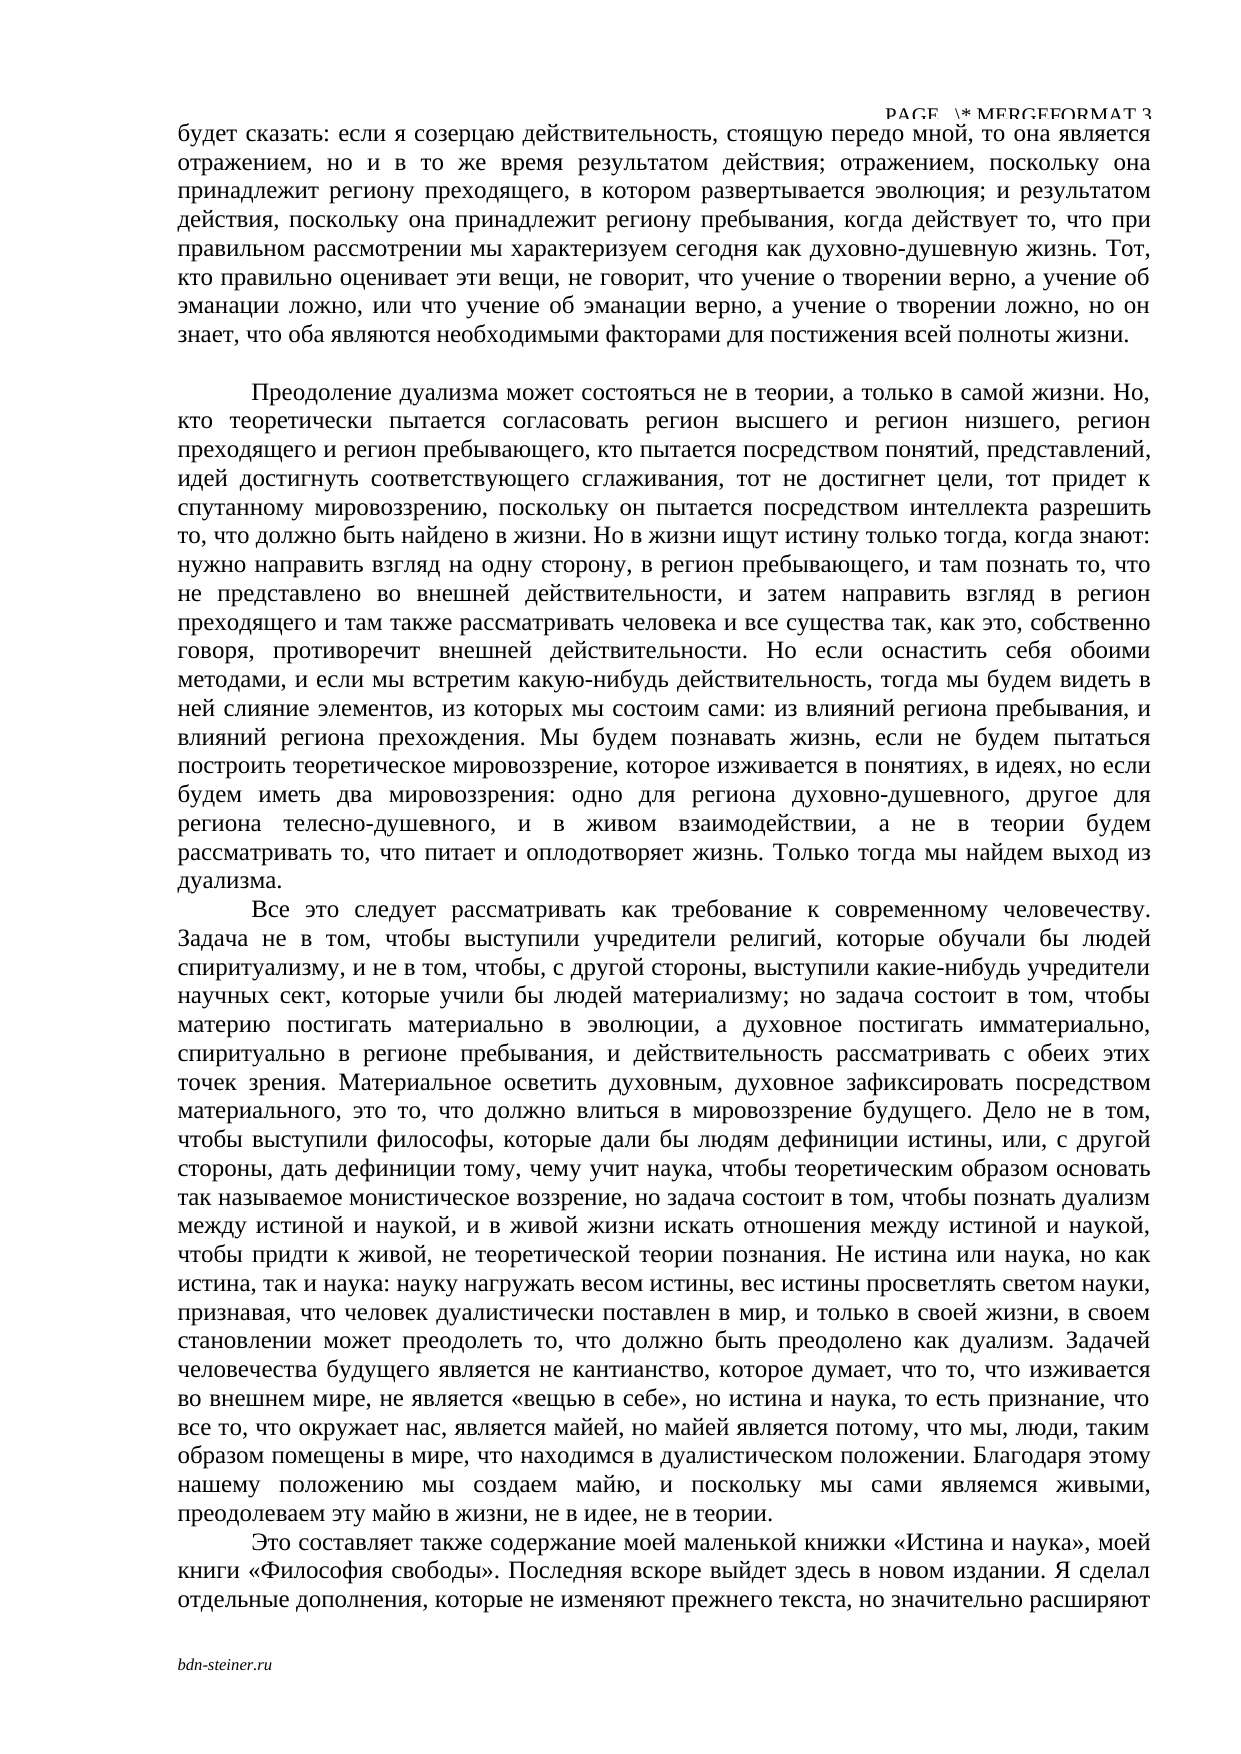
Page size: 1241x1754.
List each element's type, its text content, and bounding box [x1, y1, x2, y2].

text будет сказать: если я созерцаю действительность, стоящую передо мной, то она является отражением, но и в то же время результатом действия; отражением, поскольку она принадлежит региону преходящего, в котором развертывается эволюция; и результатом действия, поскольку она принадлежит региону пребывания, когда действует то, что при правильном рассмотрении мы характеризуем сегодня как духовно-душевную жизнь. Тот, кто правильно оценивает эти вещи, не говорит, что учение о творении верно, а учение об эманации ложно, или что учение об эманации верно, а учение о творении ложно, но он знает, что оба являются необходимыми факторами для постижения всей полноты жизни. [177, 118, 1152, 348]
text Это составляет также содержание моей маленькой книжки «Истина и наука», моей книги «Философия свободы». Последняя вскоре выйдет здесь в новом издании. Я сделал отдельные дополнения, которые не изменяют прежнего текста, но значительно расширяют [177, 1527, 1152, 1613]
text Преодоление дуализма может состояться не в теории, а только в самой жизни. Но, кто теоретически пытается согласовать регион высшего и регион низшего, регион преходящего и регион пребывающего, кто пытается посредством понятий, представлений, идей достигнуть соответствующего сглаживания, тот не достигнет цели, тот придет к спутанному мировоззрению, поскольку он пытается посредством интеллекта разрешить то, что должно быть найдено в жизни. Но в жизни ищут истину только тогда, когда знают: нужно направить взгляд на одну сторону, в регион пребывающего, и там познать то, что не представлено во внешней действительности, и затем направить взгляд в регион преходящего и там также рассматривать человека и все существа так, как это, собственно говоря, противоречит внешней действительности. Но если оснастить себя обоими методами, и если мы встретим какую-нибудь действительность, тогда мы будем видеть в ней слияние элементов, из которых мы состоим сами: из влияний региона пребывания, и влияний региона прехождения. Мы будем познавать жизнь, если не будем пытаться построить теоретическое мировоззрение, которое изживается в понятиях, в идеях, но если будем иметь два мировоззрения: одно для региона духовно-душевного, другое для региона телесно-душевного, и в живом взаимодействии, а не в теории будем рассматривать то, что питает и оплодотворяет жизнь. Только тогда мы найдем выход из дуализма. [177, 377, 1152, 894]
text Все это следует рассматривать как требование к современному человечеству. Задача не в том, чтобы выступили учредители религий, которые обучали бы людей спиритуализму, и не в том, чтобы, с другой стороны, выступили какие-нибудь учредители научных сект, которые учили бы людей материализму; но задача состоит в том, чтобы материю постигать материально в эволюции, а духовное постигать имматериально, спиритуально в регионе пребывания, и действительность рассматривать с обеих этих точек зрения. Материальное осветить духовным, духовное зафиксировать посредством материального, это то, что должно влиться в мировоззрение будущего. Дело не в том, чтобы выступили философы, которые дали бы людям дефиниции истины, или, с другой стороны, дать дефиниции тому, чему учит наука, чтобы теоретическим образом основать так называемое монистическое воззрение, но задача состоит в том, чтобы познать дуализм между истиной и наукой, и в живой жизни искать отношения между истиной и наукой, чтобы придти к живой, не теоретической теории познания. Не истина или наука, но как истина, так и наука: науку нагружать весом истины, вес истины просветлять светом науки, признавая, что человек дуалистически поставлен в мир, и только в своей жизни, в своем становлении может преодолеть то, что должно быть преодолено как дуализм. Задачей человечества будущего является не кантианство, которое думает, что то, что изживается во внешнем мире, не является «вещью в себе», но истина и наука, то есть признание, что все то, что окружает нас, является майей, но майей является потому, что мы, люди, таким образом помещены в мире, что находимся в дуалистическом положении. Благодаря этому нашему положению мы создаем майю, и поскольку мы сами являемся живыми, преодолеваем эту майю в жизни, не в идее, не в теории. [177, 894, 1152, 1527]
